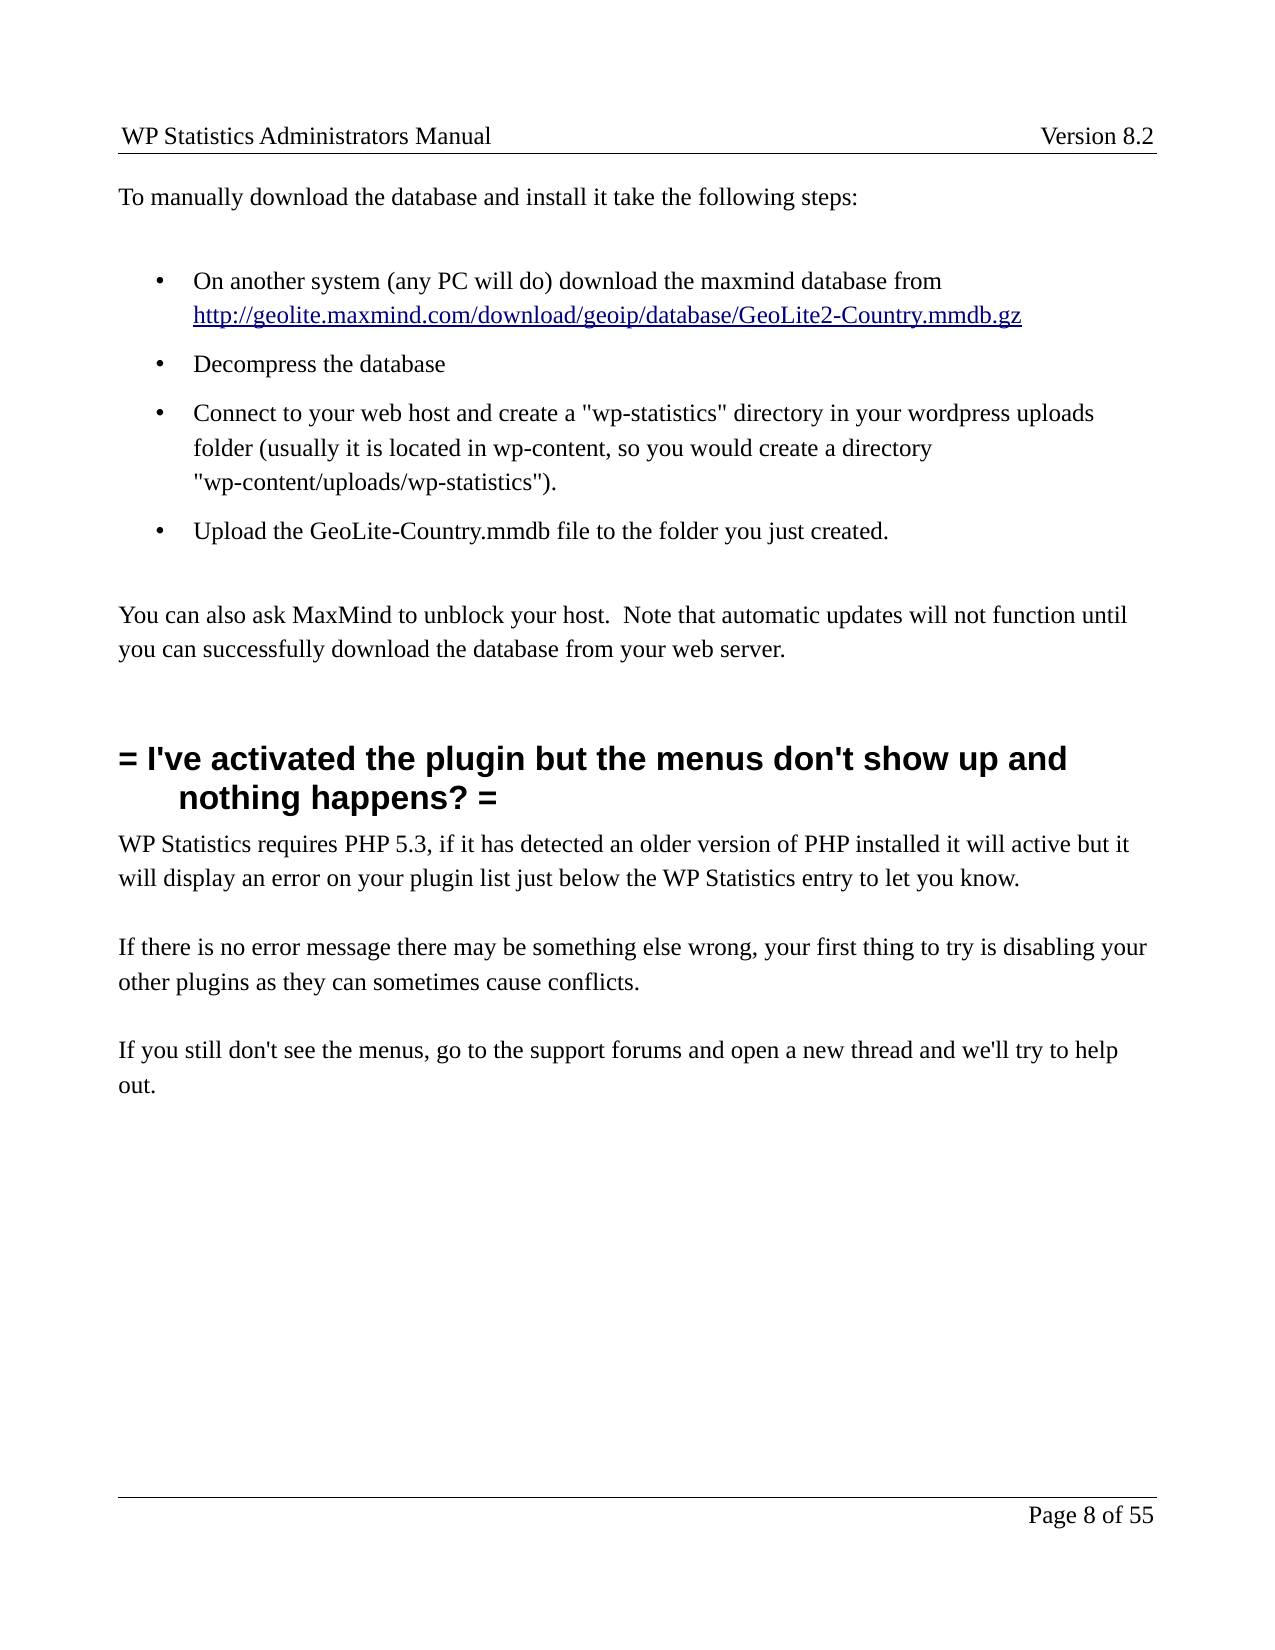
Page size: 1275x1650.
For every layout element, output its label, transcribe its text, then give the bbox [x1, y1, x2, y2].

text To manually download the database and install it take the following steps: [118, 182, 1157, 246]
list Decompress the database [156, 349, 1157, 378]
list Connect to your web host and create a "wp-statistics" directory in your wordpress uploads folder (usually it is located in wp-content, so you would create a directory "wp-content/uploads/wp-statistics"). [156, 398, 1157, 496]
text You can also ask MaxMind to unblock your host. Note that automatic updates will not function until you can successfully download the database from your web server. [118, 566, 1157, 698]
list Upload the GeoLite-Country.mmdb file to the folder you just created. [156, 516, 1157, 545]
subtitle = I've activated the plugin but the menus don't show up and nothing happens? = [118, 739, 1157, 816]
text WP Statistics requires PHP 5.3, if it has detected an older version of PHP installed it will active but it will display an error on your plugin list just below the WP Statistics entry to let you know. If there is no error message there may be something else wrong, your first thing to try is disabling your other plugins as they can sometimes cause conflicts. If you still don't see the menus, go to the support forums and open a new thread and we'll try to help out. [118, 829, 1157, 1133]
list On another system (any PC will do) download the maxmind database from http://geolite.maxmind.com/download/geoip/database/GeoLite2-Country.mmdb.gz [156, 266, 1157, 329]
